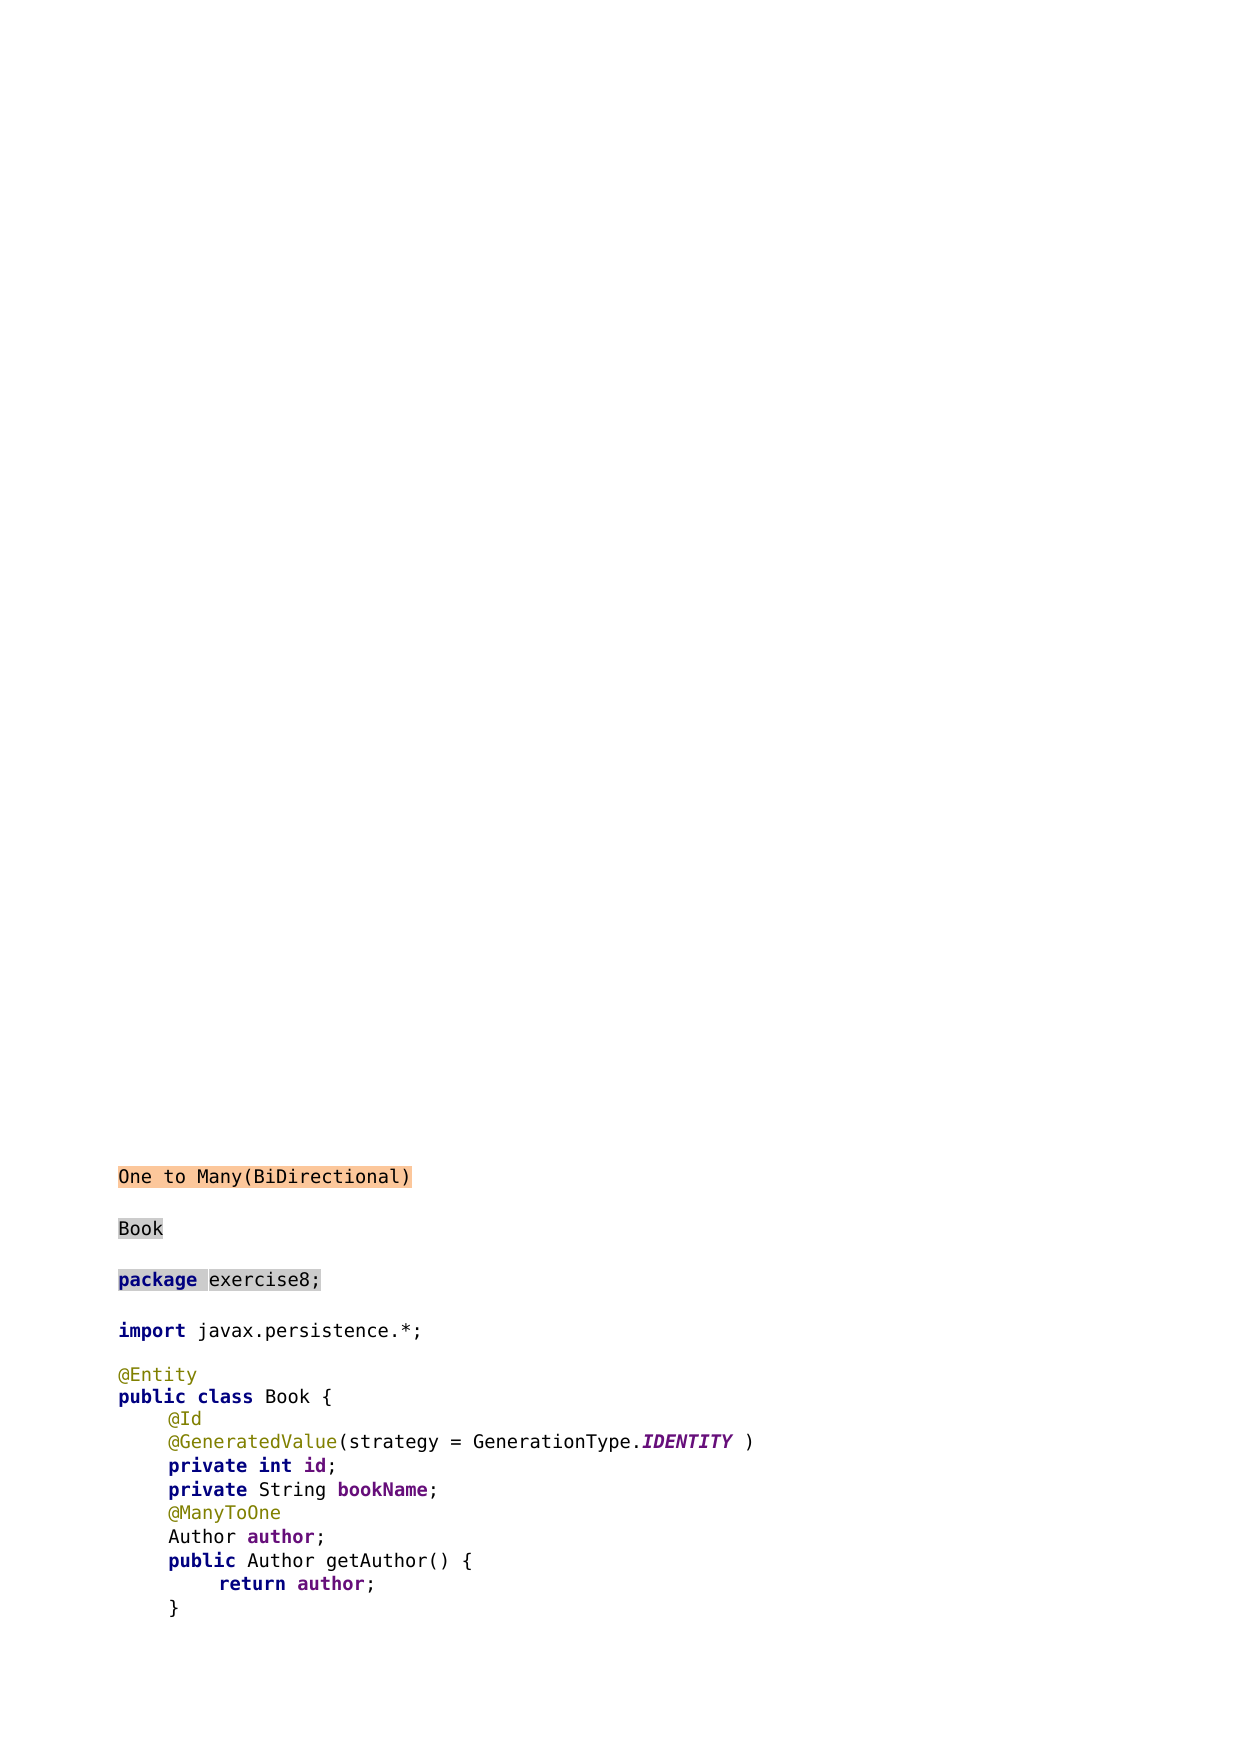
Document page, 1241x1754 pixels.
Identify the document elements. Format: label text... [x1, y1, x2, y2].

text private int id; [118, 1455, 1122, 1479]
text One to Many(BiDirectional) [118, 1166, 1122, 1188]
text public class Book { [118, 1386, 1122, 1408]
text } [118, 1597, 1122, 1621]
text Author author; [118, 1526, 1122, 1550]
text Book [118, 1218, 1122, 1239]
text @Id [118, 1408, 1122, 1431]
text @GeneratedValue(strategy = GenerationType.IDENTITY ) [118, 1431, 1122, 1455]
text @ManyToOne [118, 1502, 1122, 1526]
text import javax.persistence.*; [118, 1320, 1122, 1342]
text private String bookName; [118, 1479, 1122, 1502]
text @Entity [118, 1364, 1122, 1386]
text return author; [118, 1573, 1122, 1597]
text public Author getAuthor() { [118, 1550, 1122, 1573]
text package exercise8; [118, 1269, 1122, 1291]
